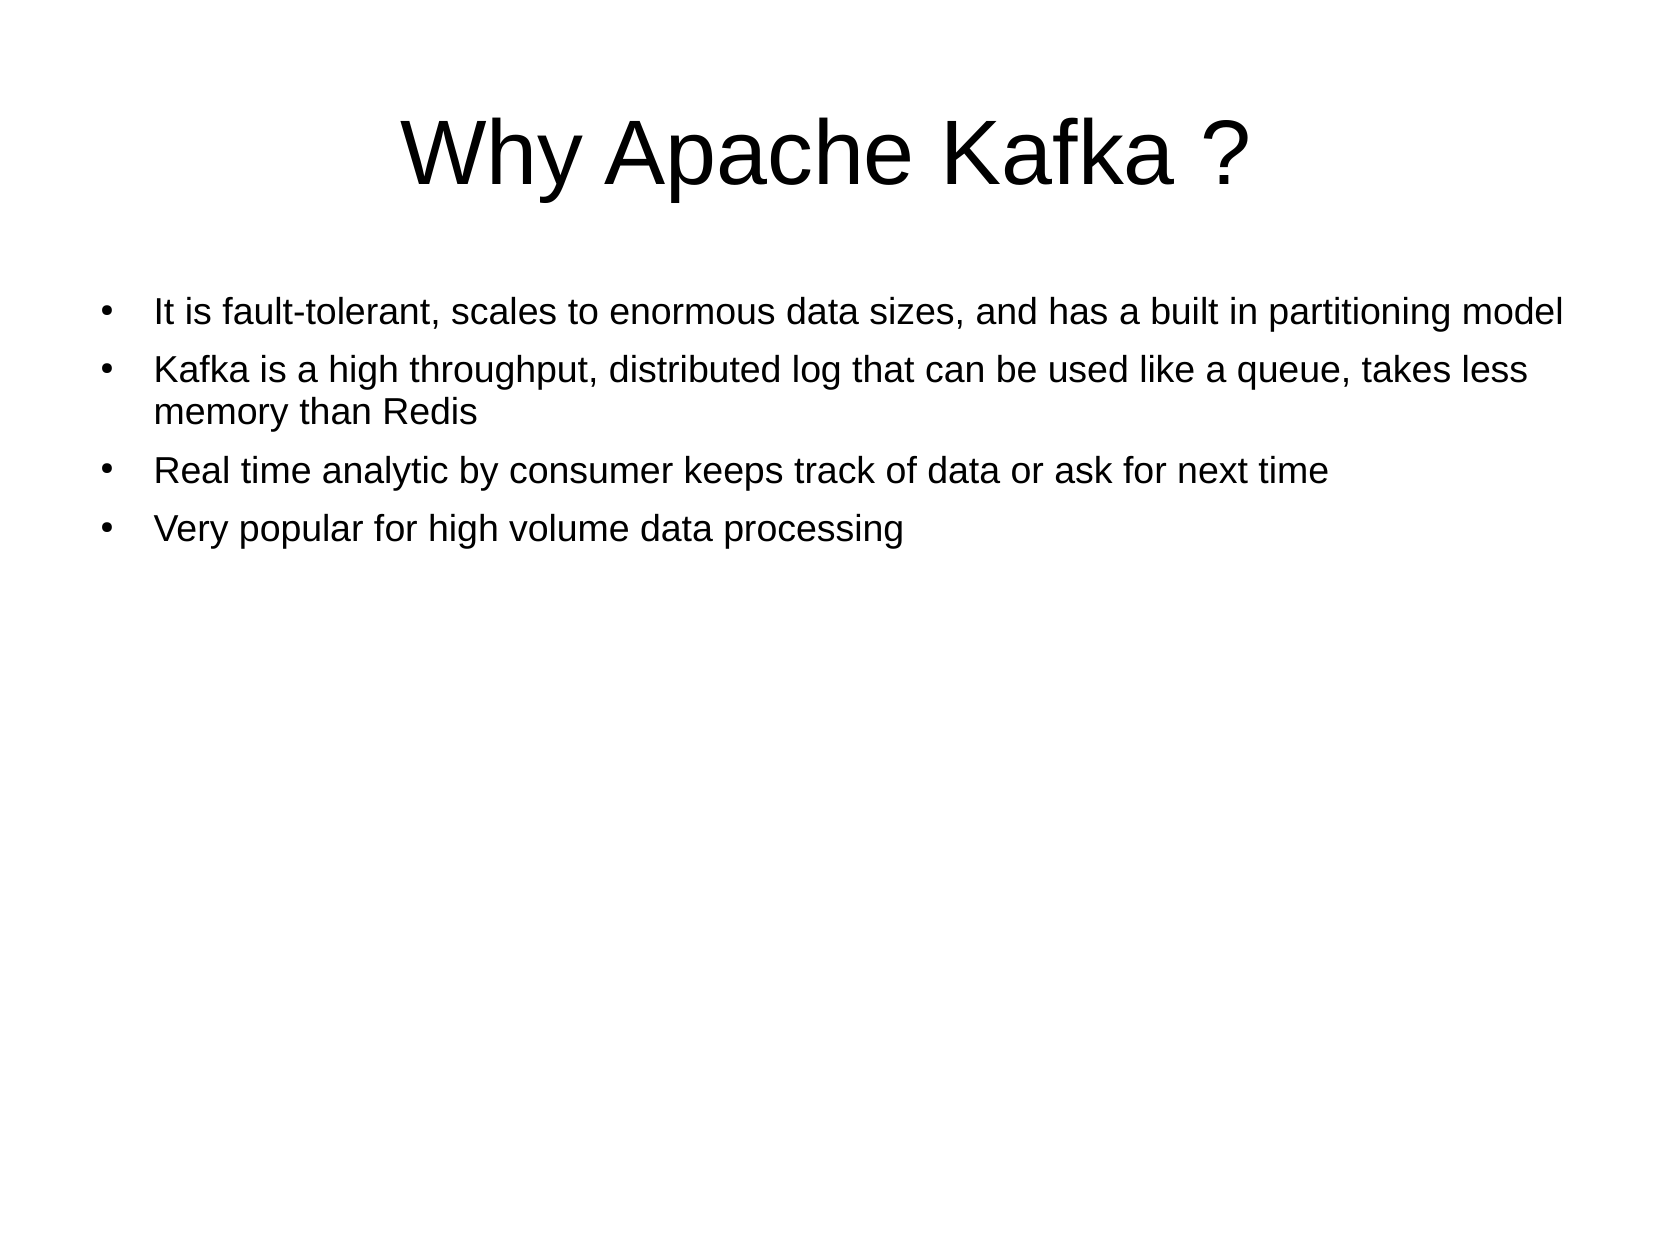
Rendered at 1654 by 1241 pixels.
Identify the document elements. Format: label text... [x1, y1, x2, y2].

title Why Apache Kafka ? [82, 49, 1571, 257]
list It is fault-tolerant, scales to enormous data sizes, and has a built in partitioning model Kafka is a high throughput, distributed log that can be used like a queue, takes less memory than Redis Real time analytic by consumer keeps track of data or ask for next time Very popular for high volume data processing [82, 290, 1571, 1010]
